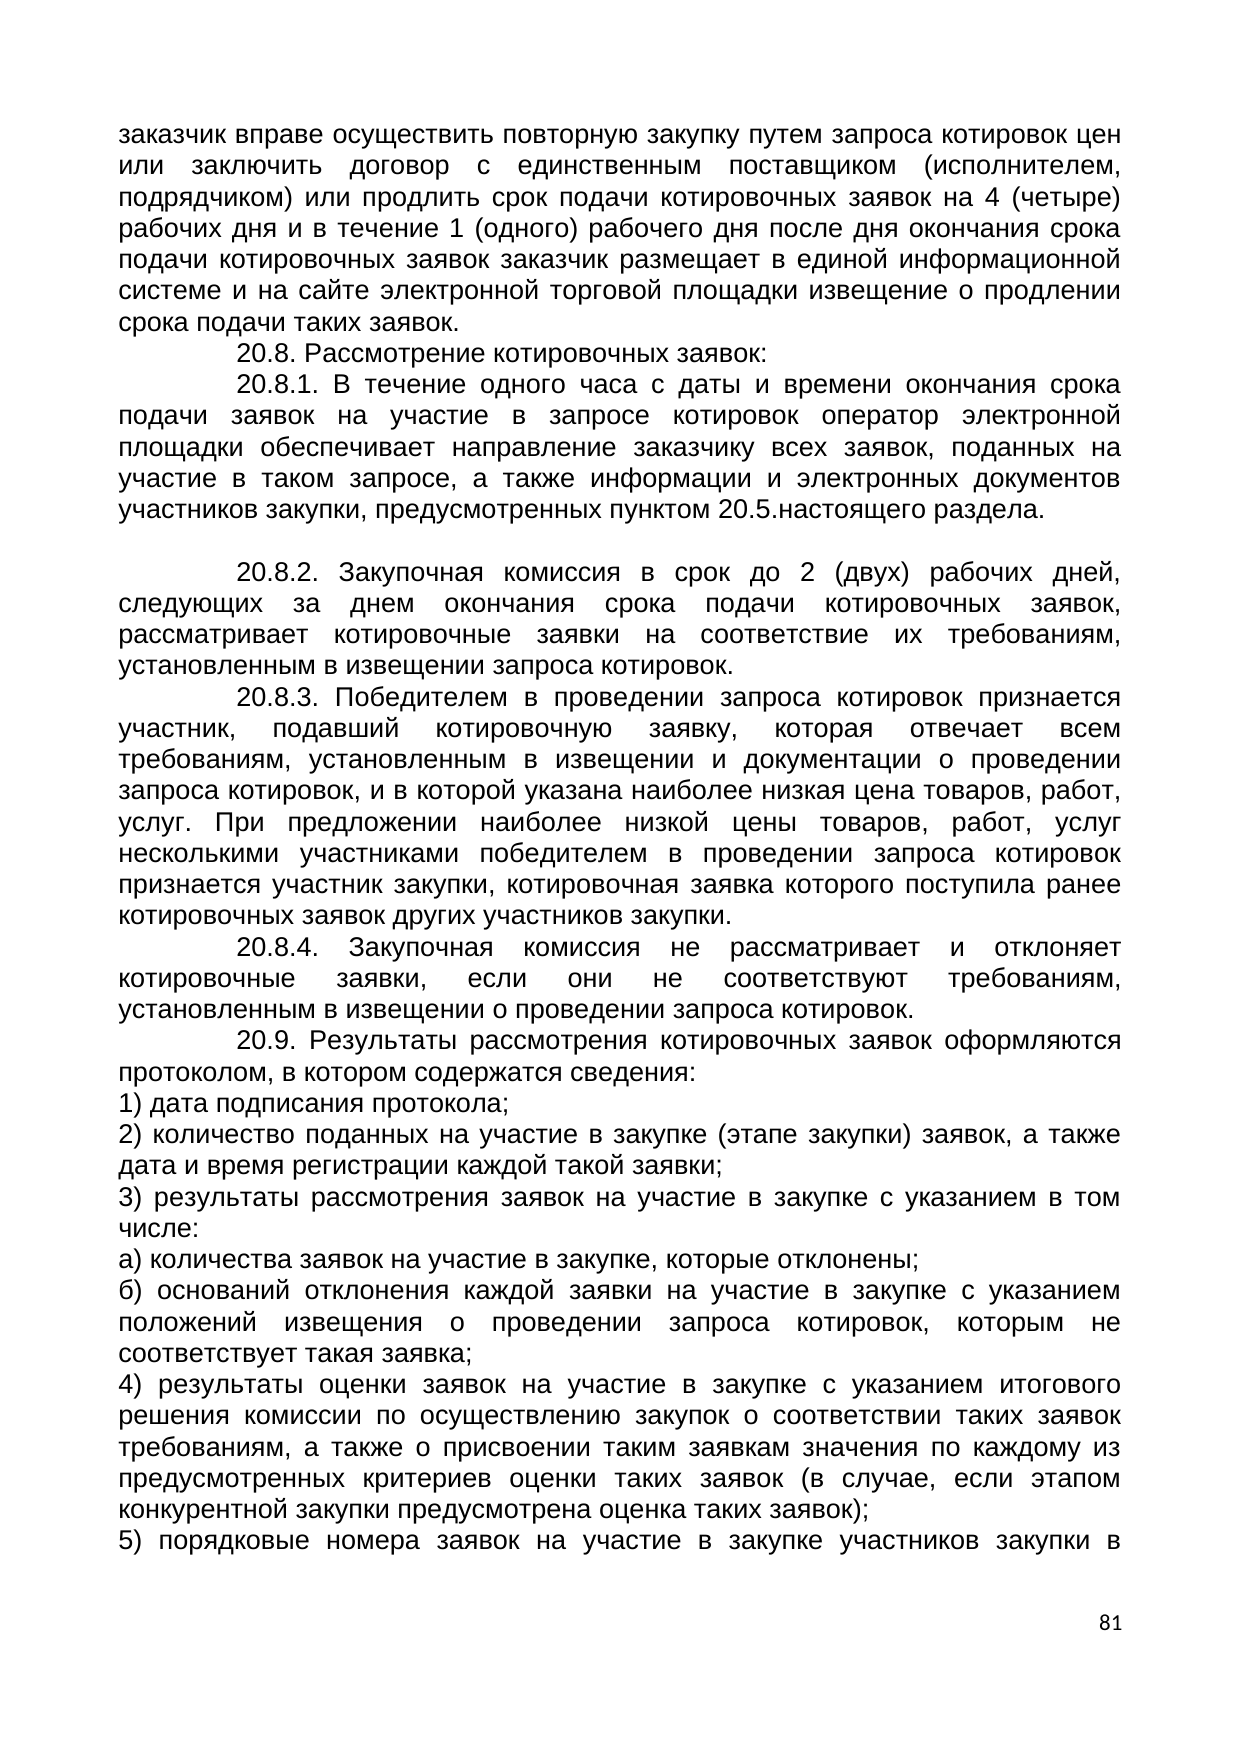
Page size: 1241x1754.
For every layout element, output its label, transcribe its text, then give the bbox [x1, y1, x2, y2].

text а) количества заявок на участие в закупке, которые отклонены; [118, 1243, 1122, 1274]
text 4) результаты оценки заявок на участие в закупке с указанием итогового решения комиссии по осуществлению закупок о соответствии таких заявок требованиям, а также о присвоении таким заявкам значения по каждому из предусмотренных критериев оценки таких заявок (в случае, если этапом конкурентной закупки предусмотрена оценка таких заявок); [118, 1368, 1122, 1524]
text б) оснований отклонения каждой заявки на участие в закупке с указанием положений извещения о проведении запроса котировок, которым не соответствует такая заявка; [118, 1274, 1122, 1368]
text 2) количество поданных на участие в закупке (этапе закупки) заявок, а также дата и время регистрации каждой такой заявки; [118, 1118, 1122, 1181]
text 20.8.4. Закупочная комиссия не рассматривает и отклоняет котировочные заявки, если они не соответствуют требованиям, установленным в извещении о проведении запроса котировок. [118, 931, 1122, 1024]
text 20.8.1. В течение одного часа с даты и времени окончания срока подачи заявок на участие в запросе котировок оператор электронной площадки обеспечивает направление заказчику всех заявок, поданных на участие в таком запросе, а также информации и электронных документов участников закупки, предусмотренных пунктом 20.5.настоящего раздела. [118, 368, 1122, 524]
text 20.8.2. Закупочная комиссия в срок до 2 (двух) рабочих дней, следующих за днем окончания срока подачи котировочных заявок, рассматривает котировочные заявки на соответствие их требованиям, установленным в извещении запроса котировок. [118, 556, 1122, 681]
text 5) порядковые номера заявок на участие в закупке участников закупки в [118, 1524, 1122, 1556]
text 20.8.3. Победителем в проведении запроса котировок признается участник, подавший котировочную заявку, которая отвечает всем требованиям, установленным в извещении и документации о проведении запроса котировок, и в которой указана наиболее низкая цена товаров, работ, услуг. При предложении наиболее низкой цены товаров, работ, услуг несколькими участниками победителем в проведении запроса котировок признается участник закупки, котировочная заявка которого поступила ранее котировочных заявок других участников закупки. [118, 681, 1122, 931]
text 20.8. Рассмотрение котировочных заявок: [118, 337, 1122, 368]
text заказчик вправе осуществить повторную закупку путем запроса котировок цен или заключить договор с единственным поставщиком (исполнителем, подрядчиком) или продлить срок подачи котировочных заявок на 4 (четыре) рабочих дня и в течение 1 (одного) рабочего дня после дня окончания срока подачи котировочных заявок заказчик размещает в единой информационной системе и на сайте электронной торговой площадки извещение о продлении срока подачи таких заявок. [118, 118, 1122, 337]
text 1) дата подписания протокола; [118, 1087, 1122, 1118]
text 20.9. Результаты рассмотрения котировочных заявок оформляются протоколом, в котором содержатся сведения: [118, 1024, 1122, 1087]
text 3) результаты рассмотрения заявок на участие в закупке с указанием в том числе: [118, 1181, 1122, 1243]
